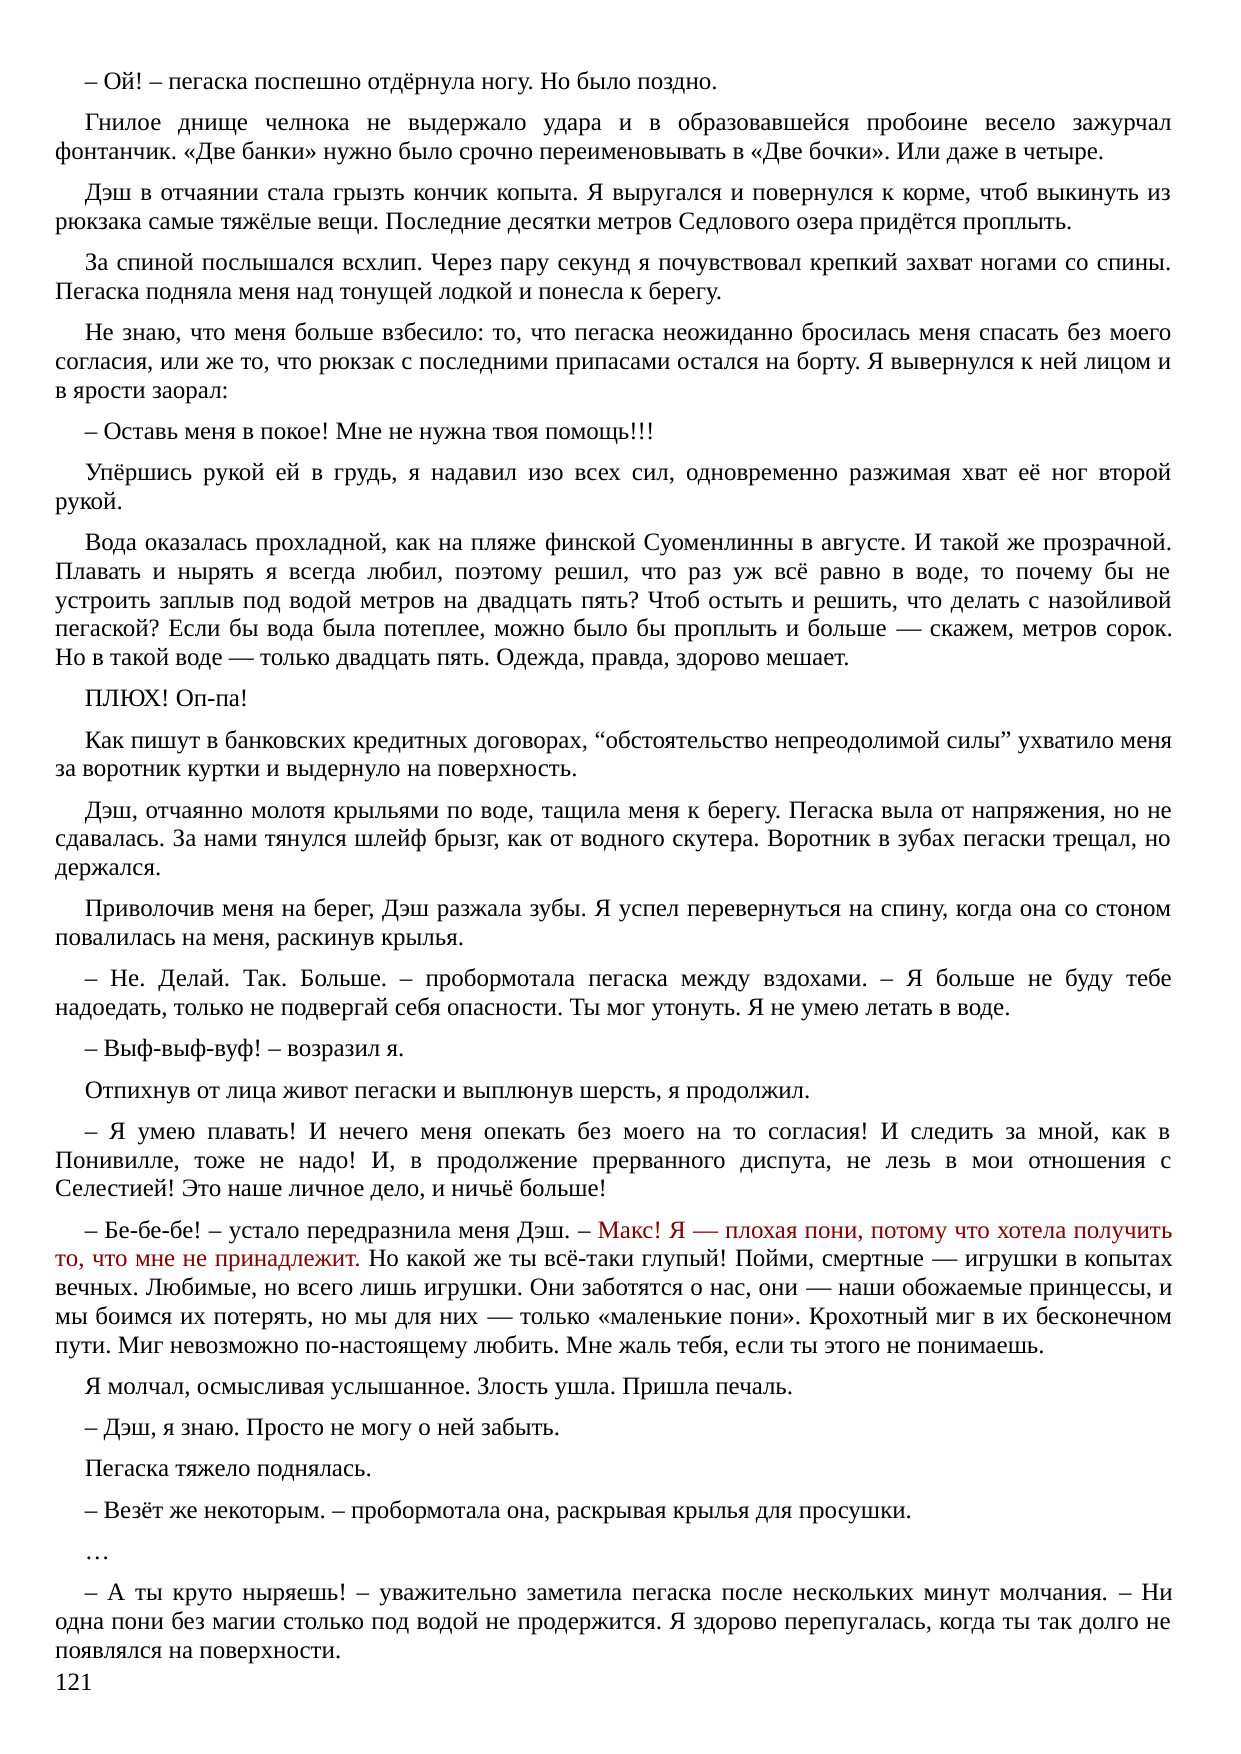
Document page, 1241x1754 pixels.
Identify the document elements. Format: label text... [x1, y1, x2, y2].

text Упёршись рукой ей в грудь, я надавил изо всех сил, одновременно разжимая хват её ног второй рукой. [55, 457, 1173, 515]
text Отпихнув от лица живот пегаски и выплюнув шерсть, я продолжил. [55, 1075, 1173, 1103]
text – Я умею плавать! И нечего меня опекать без моего на то согласия! И следить за мной, как в Понивилле, тоже не надо! И, в продолжение прерванного диспута, не лезь в мои отношения с Селестией! Это наше личное дело, и ничьё больше! [55, 1116, 1173, 1202]
text – Оставь меня в покое! Мне не нужна твоя помощь!!! [55, 416, 1173, 445]
text … [55, 1536, 1173, 1565]
text – А ты круто ныряешь! – уважительно заметила пегаска после нескольких минут молчания. – Ни одна пони без магии столько под водой не продержится. Я здорово перепугалась, когда ты так долго не появлялся на поверхности. [55, 1577, 1173, 1663]
text Дэш в отчаянии стала грызть кончик копыта. Я выругался и повернулся к корме, чтоб выкинуть из рюкзака самые тяжёлые вещи. Последние десятки метров Седлового озера придётся проплыть. [55, 177, 1173, 235]
text – Дэш, я знаю. Просто не могу о ней забыть. [55, 1412, 1173, 1441]
text Приволочив меня на берег, Дэш разжала зубы. Я успел перевернуться на спину, когда она со стоном повалилась на меня, раскинув крылья. [55, 893, 1173, 951]
text Пегаска тяжело поднялась. [55, 1453, 1173, 1482]
text ПЛЮХ! Оп-па! [55, 683, 1173, 712]
text Я молчал, осмысливая услышанное. Злость ушла. Пришла печаль. [55, 1371, 1173, 1400]
text Вода оказалась прохладной, как на пляже финской Суоменлинны в августе. И такой же прозрачной. Плавать и нырять я всегда любил, поэтому решил, что раз уж всё равно в воде, то почему бы не устроить заплыв под водой метров на двадцать пять? Чтоб остыть и решить, что делать с назойливой пегаской? Если бы вода была потеплее, можно было бы проплыть и больше — скажем, метров сорок. Но в такой воде — только двадцать пять. Одежда, правда, здорово мешает. [55, 527, 1173, 671]
text Как пишут в банковских кредитных договорах, “обстоятельство непреодолимой силы” ухватило меня за воротник куртки и выдернуло на поверхность. [55, 725, 1173, 782]
text Гнилое днище челнока не выдержало удара и в образовавшейся пробоине весело зажурчал фонтанчик. «Две банки» нужно было срочно переименовывать в «Две бочки». Или даже в четыре. [55, 107, 1173, 165]
text – Везёт же некоторым. – пробормотала она, раскрывая крылья для просушки. [55, 1495, 1173, 1523]
text За спиной послышался всхлип. Через пару секунд я почувствовал крепкий захват ногами со спины. Пегаска подняла меня над тонущей лодкой и понесла к берегу. [55, 247, 1173, 305]
text Дэш, отчаянно молотя крыльями по воде, тащила меня к берегу. Пегаска выла от напряжения, но не сдавалась. За нами тянулся шлейф брызг, как от водного скутера. Воротник в зубах пегаски трещал, но держался. [55, 795, 1173, 881]
text – Выф-выф-вуф! – возразил я. [55, 1033, 1173, 1062]
text – Ой! – пегаска поспешно отдёрнула ногу. Но было поздно. [55, 66, 1173, 95]
text – Бе-бе-бе! – устало передразнила меня Дэш. – Макс! Я — плохая пони, потому что хотела получить то, что мне не принадлежит. Но какой же ты всё-таки глупый! Пойми, смертные — игрушки в копытах вечных. Любимые, но всего лишь игрушки. Они заботятся о нас, они — наши обожаемые принцессы, и мы боимся их потерять, но мы для них — только «маленькие пони». Крохотный миг в их бесконечном пути. Миг невозможно по-настоящему любить. Мне жаль тебя, если ты этого не понимаешь. [55, 1215, 1173, 1358]
text – Не. Делай. Так. Больше. – пробормотала пегаска между вздохами. – Я больше не буду тебе надоедать, только не подвергай себя опасности. Ты мог утонуть. Я не умею летать в воде. [55, 963, 1173, 1021]
text Не знаю, что меня больше взбесило: то, что пегаска неожиданно бросилась меня спасать без моего согласия, или же то, что рюкзак с последними припасами остался на борту. Я вывернулся к ней лицом и в ярости заорал: [55, 317, 1173, 403]
